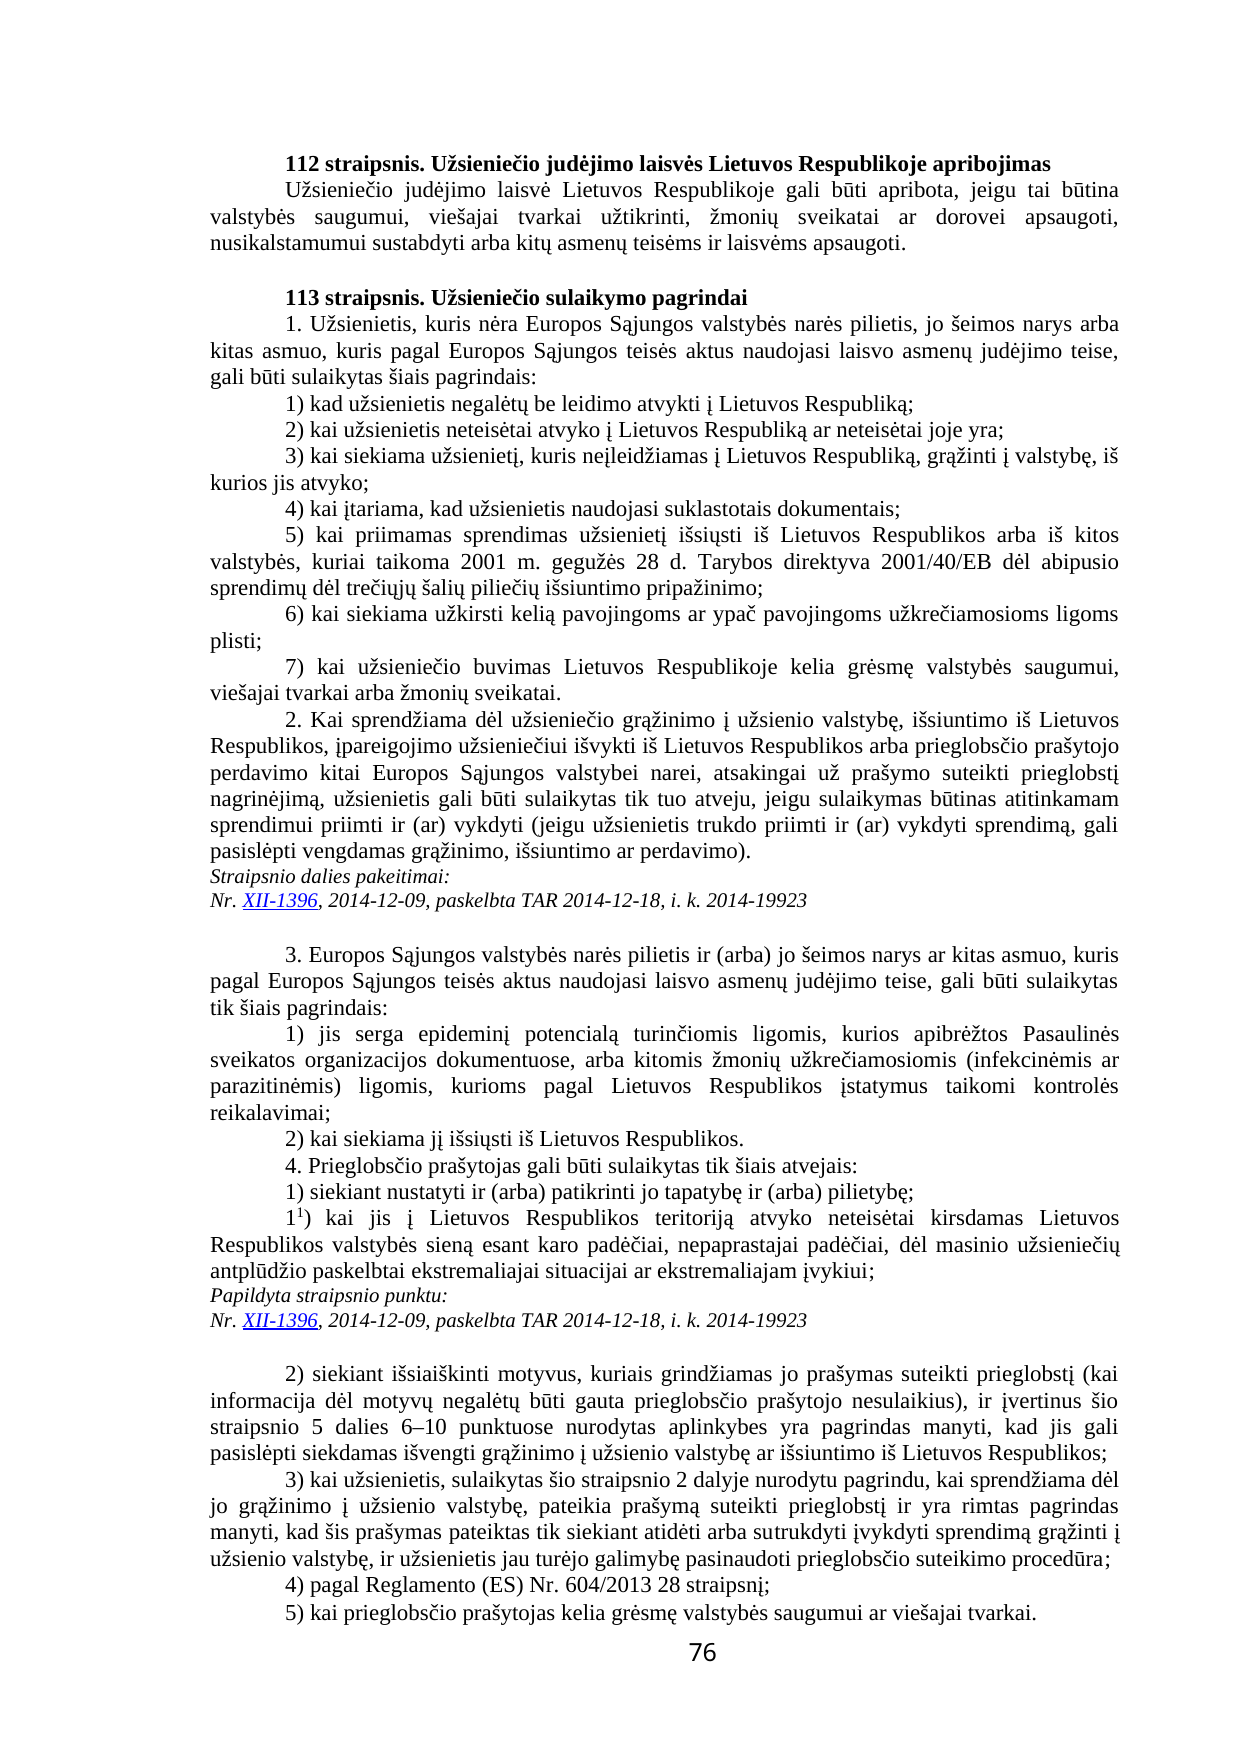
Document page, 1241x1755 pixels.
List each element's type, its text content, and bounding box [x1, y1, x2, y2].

text 1) kad užsienietis negalėtų be leidimo atvykti į Lietuvos Respubliką; [210, 389, 1120, 416]
text 5) kai prieglobsčio prašytojas kelia grėsmę valstybės saugumui ar viešajai tvarkai. [210, 1597, 1120, 1626]
text Papildyta straipsnio punktu: [210, 1283, 1120, 1307]
text 2) kai užsienietis neteisėtai atvyko į Lietuvos Respubliką ar neteisėtai joje yra; [210, 416, 1120, 442]
text 1) siekiant nustatyti ir (arba) patikrinti jo tapatybę ir (arba) pilietybę; [210, 1178, 1120, 1204]
text 1. Užsienietis, kuris nėra Europos Sąjungos valstybės narės pilietis, jo šeimos narys arba kitas asmuo, kuris pagal Europos Sąjungos teisės aktus naudojasi laisvo asmenų judėjimo teise, gali būti sulaikytas šiais pagrindais: [210, 311, 1120, 389]
text 4) kai įtariama, kad užsienietis naudojasi suklastotais dokumentais; [210, 495, 1120, 521]
text 2) kai siekiama jį išsiųsti iš Lietuvos Respublikos. [210, 1125, 1120, 1152]
text 7) kai užsieniečio buvimas Lietuvos Respublikoje kelia grėsmę valstybės saugumui, viešajai tvarkai arba žmonių sveikatai. [210, 653, 1120, 706]
text 4) pagal Reglamento (ES) Nr. 604/2013 28 straipsnį; [210, 1571, 1120, 1597]
text 5) kai priimamas sprendimas užsienietį išsiųsti iš Lietuvos Respublikos arba iš kitos valstybės, kuriai taikoma 2001 m. gegužės 28 d. Tarybos direktyva 2001/40/EB dėl abipusio sprendimų dėl trečiųjų šalių piliečių išsiuntimo pripažinimo; [210, 521, 1120, 600]
text 3. Europos Sąjungos valstybės narės pilietis ir (arba) jo šeimos narys ar kitas asmuo, kuris pagal Europos Sąjungos teisės aktus naudojasi laisvo asmenų judėjimo teise, gali būti sulaikytas tik šiais pagrindais: [210, 941, 1120, 1020]
text 113 straipsnis. Užsieniečio sulaikymo pagrindai [210, 284, 1120, 311]
text 3) kai siekiama užsienietį, kuris neįleidžiamas į Lietuvos Respubliką, grąžinti į valstybę, iš kurios jis atvyko; [210, 442, 1120, 495]
text 11) kai jis į Lietuvos Respublikos teritoriją atvyko neteisėtai kirsdamas Lietuvos Respublikos valstybės sieną esant karo padėčiai, nepaprastajai padėčiai, dėl masinio užsieniečių antplūdžio paskelbtai ekstremaliajai situacijai ar ekstremaliajam įvykiui; [210, 1204, 1120, 1283]
text Nr. XII-1396, 2014-12-09, paskelbta TAR 2014-12-18, i. k. 2014-19923 [210, 1307, 1120, 1332]
text 6) kai siekiama užkirsti kelią pavojingoms ar ypač pavojingoms užkrečiamosioms ligoms plisti; [210, 600, 1120, 653]
text 4. Prieglobsčio prašytojas gali būti sulaikytas tik šiais atvejais: [210, 1152, 1120, 1178]
text Užsieniečio judėjimo laisvė Lietuvos Respublikoje gali būti apribota, jeigu tai būtina valstybės saugumui, viešajai tvarkai užtikrinti, žmonių sveikatai ar dorovei apsaugoti, nusikalstamumui sustabdyti arba kitų asmenų teisėms ir laisvėms apsaugoti. [210, 176, 1120, 255]
text 112 straipsnis. Užsieniečio judėjimo laisvės Lietuvos Respublikoje apribojimas [285, 150, 1120, 176]
text Straipsnio dalies pakeitimai: [210, 864, 1120, 888]
text Nr. XII-1396, 2014-12-09, paskelbta TAR 2014-12-18, i. k. 2014-19923 [210, 888, 1120, 912]
text 2) siekiant išsiaiškinti motyvus, kuriais grindžiamas jo prašymas suteikti prieglobstį (kai informacija dėl motyvų negalėtų būti gauta prieglobsčio prašytojo nesulaikius), ir įvertinus šio straipsnio 5 dalies 6–10 punktuose nurodytas aplinkybes yra pagrindas manyti, kad jis gali pasislėpti siekdamas išvengti grąžinimo į užsienio valstybę ar išsiuntimo iš Lietuvos Respublikos; [210, 1360, 1120, 1466]
text 1) jis serga epideminį potencialą turinčiomis ligomis, kurios apibrėžtos Pasaulinės sveikatos organizacijos dokumentuose, arba kitomis žmonių užkrečiamosiomis (infekcinėmis ar parazitinėmis) ligomis, kurioms pagal Lietuvos Respublikos įstatymus taikomi kontrolės reikalavimai; [210, 1020, 1120, 1125]
text 3) kai užsienietis, sulaikytas šio straipsnio 2 dalyje nurodytu pagrindu, kai sprendžiama dėl jo grąžinimo į užsienio valstybę, pateikia prašymą suteikti prieglobstį ir yra rimtas pagrindas manyti, kad šis prašymas pateiktas tik siekiant atidėti arba sutrukdyti įvykdyti sprendimą grąžinti į užsienio valstybę, ir užsienietis jau turėjo galimybę pasinaudoti prieglobsčio suteikimo procedūra; [210, 1466, 1120, 1571]
text 2. Kai sprendžiama dėl užsieniečio grąžinimo į užsienio valstybę, išsiuntimo iš Lietuvos Respublikos, įpareigojimo užsieniečiui išvykti iš Lietuvos Respublikos arba prieglobsčio prašytojo perdavimo kitai Europos Sąjungos valstybei narei, atsakingai už prašymo suteikti prieglobstį nagrinėjimą, užsienietis gali būti sulaikytas tik tuo atveju, jeigu sulaikymas būtinas atitinkamam sprendimui priimti ir (ar) vykdyti (jeigu užsienietis trukdo priimti ir (ar) vykdyti sprendimą, gali pasislėpti vengdamas grąžinimo, išsiuntimo ar perdavimo). [210, 706, 1120, 864]
